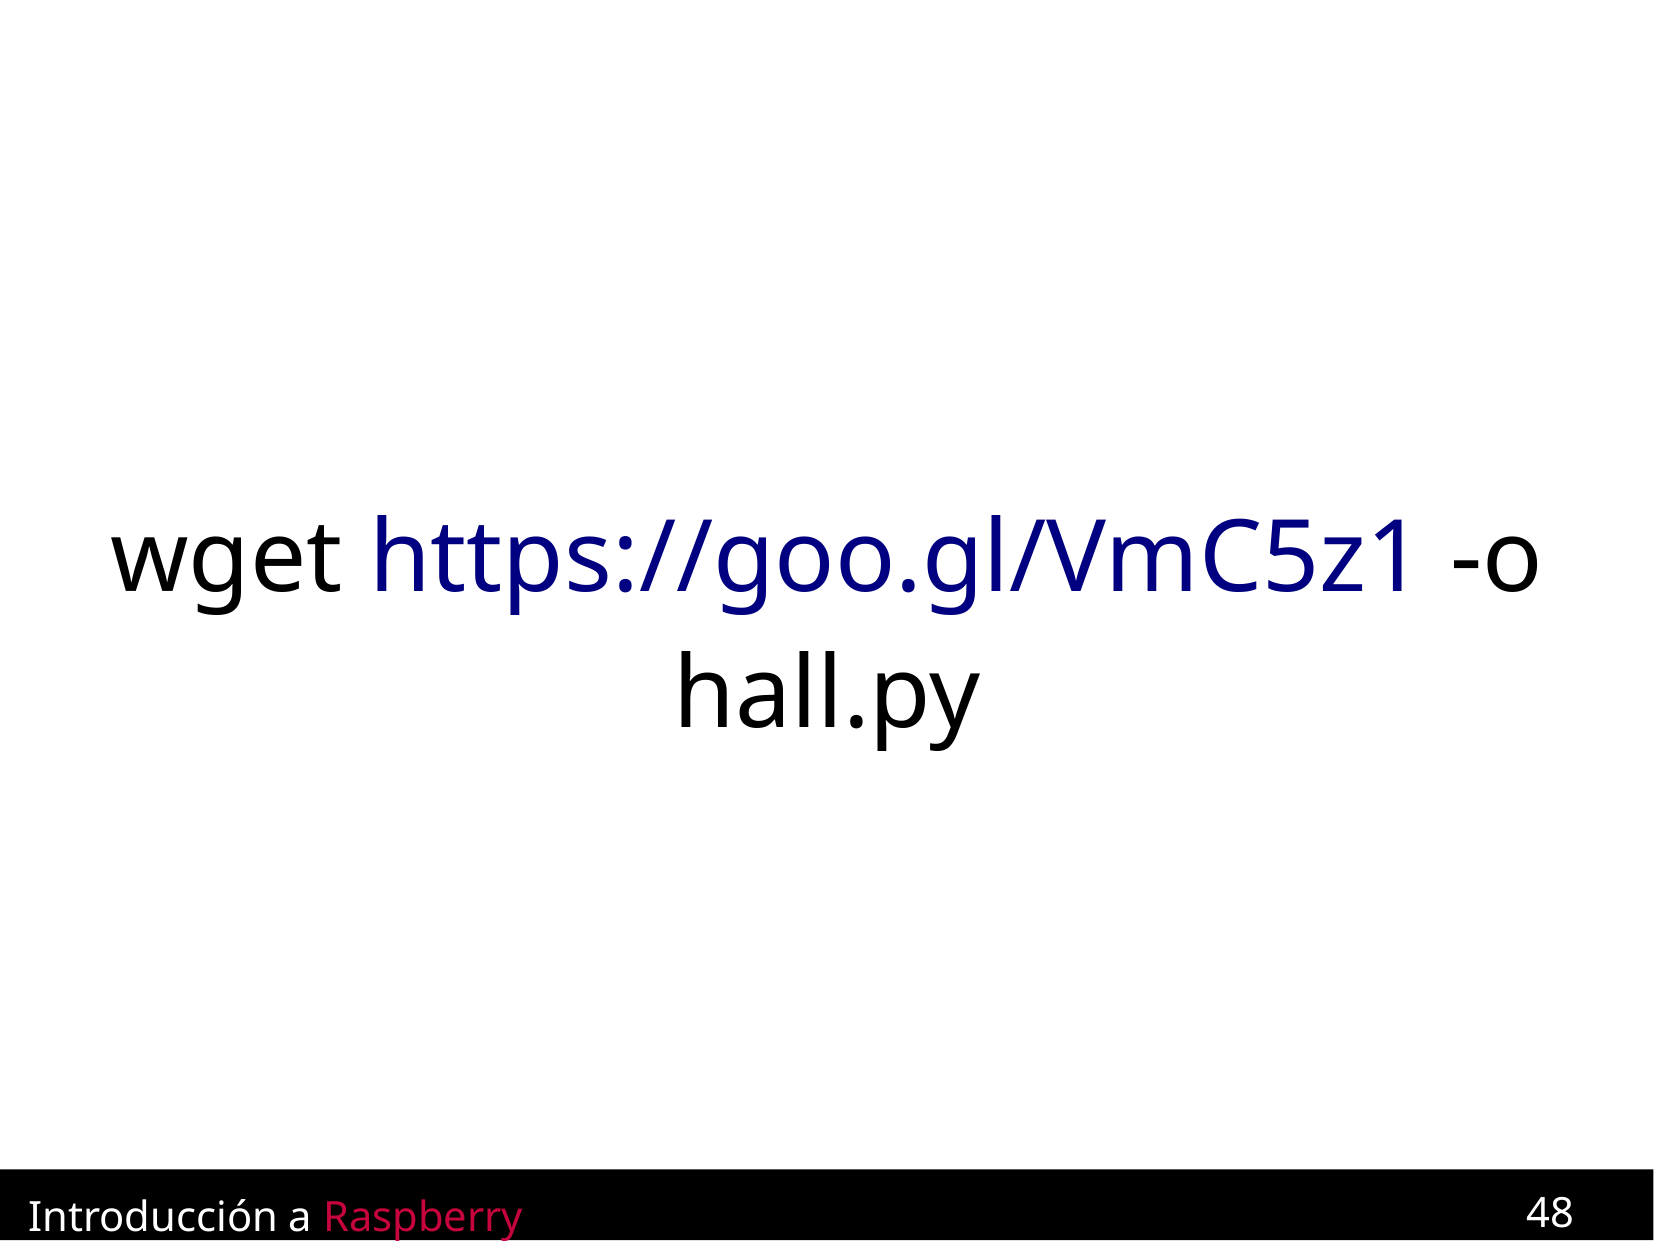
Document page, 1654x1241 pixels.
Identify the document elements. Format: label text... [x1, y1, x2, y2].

title wget https://goo.gl/VmC5z1 -o hall.py [83, 510, 1572, 730]
text_box Introducción a Raspberry Pi [13, 1179, 556, 1241]
text_box [0, 0, 1654, 1241]
text_box [1521, 1175, 1654, 1241]
